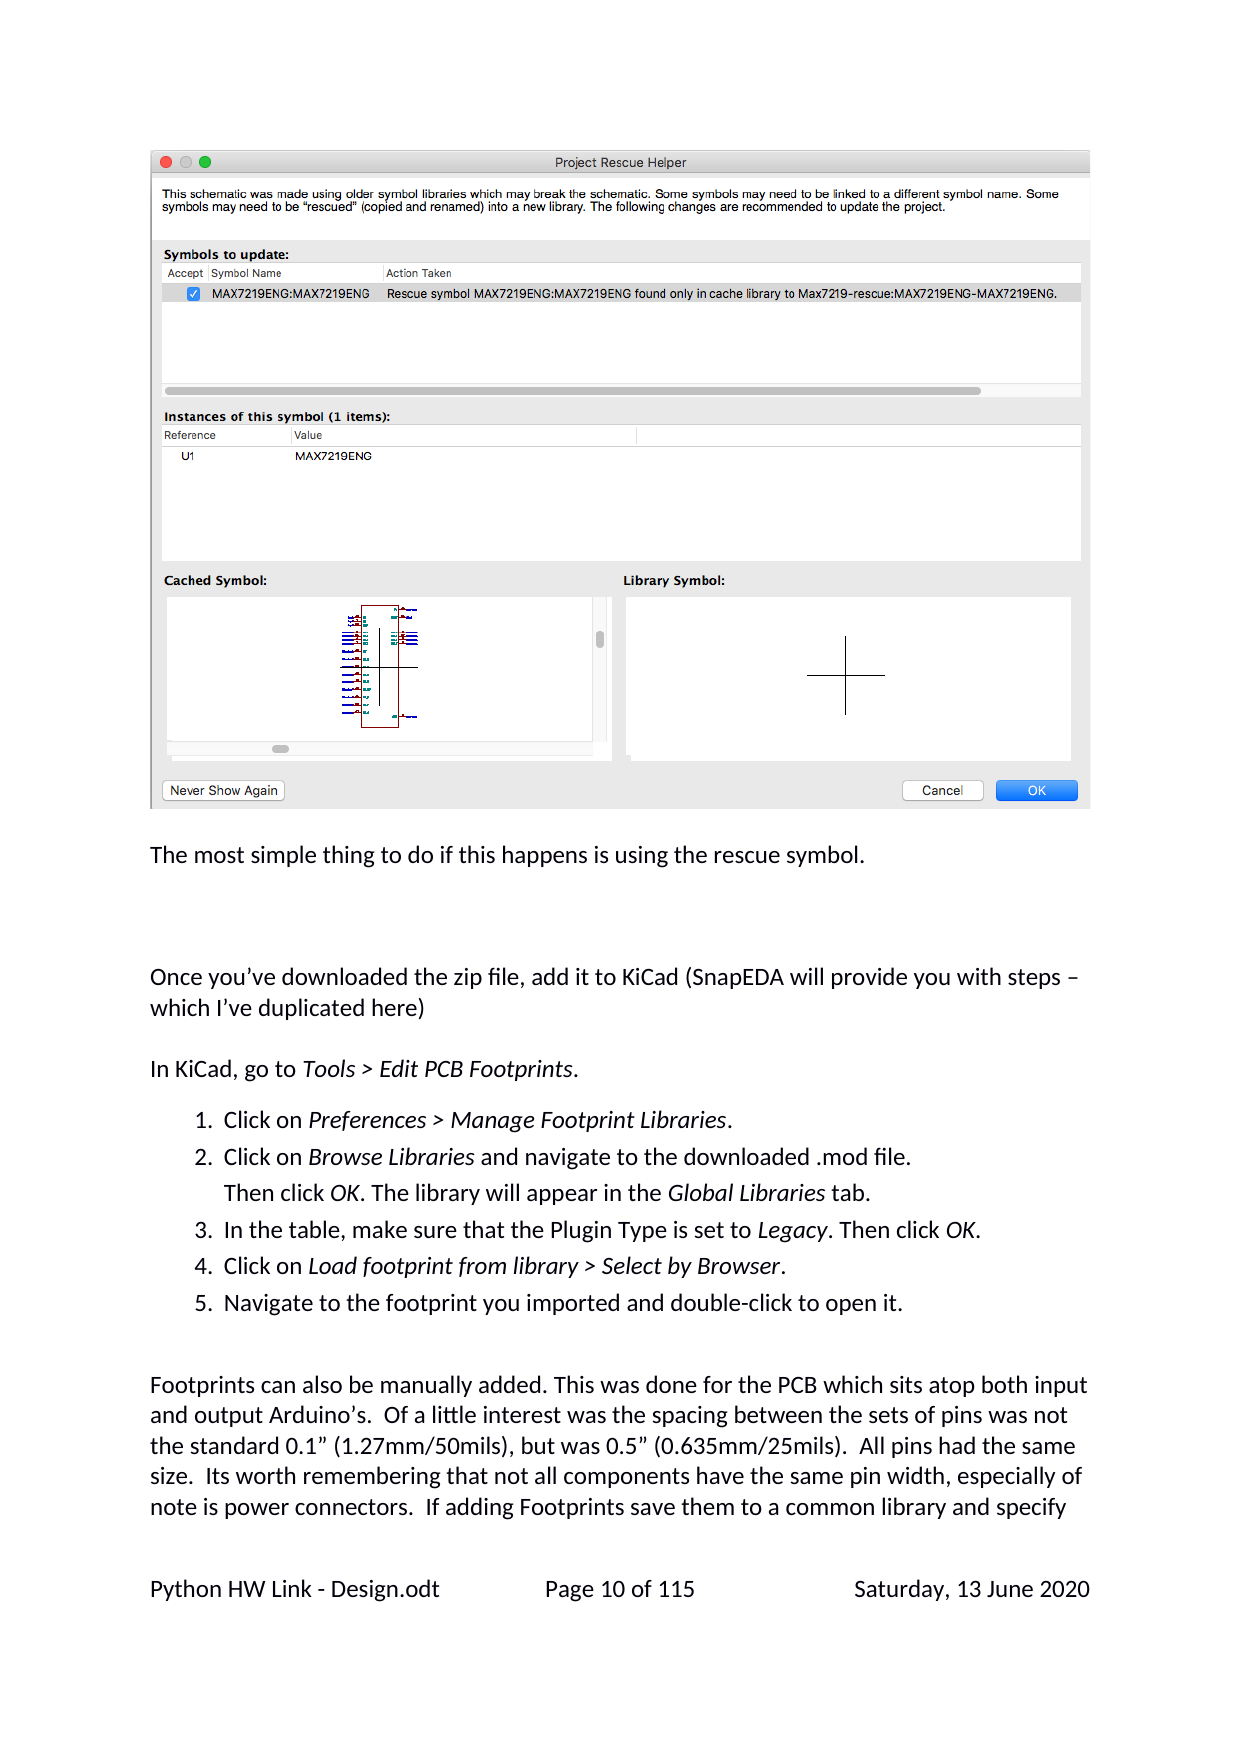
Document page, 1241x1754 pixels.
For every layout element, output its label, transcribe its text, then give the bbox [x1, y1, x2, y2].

list Click on Browse Libraries and navigate to the downloaded .mod file. Then click OK. The library will appear in the Global Libraries tab. [194, 1141, 1090, 1208]
text Footprints can also be manually added. This was done for the PCB which sits atop both input and output Arduino’s. Of a little interest was the spacing between the sets of pins was not the standard 0.1” (1.27mm/50mils), but was 0.5” (0.635mm/25mils). All pins had the same size. Its worth remembering that not all components have the same pin width, especially of note is power connectors. If adding Footprints save them to a common library and specify [150, 1369, 1090, 1521]
text In KiCad, go to Tools > Edit PCB Footprints. [150, 1053, 1090, 1084]
text The most simple thing to do if this happens is using the rescue symbol. [150, 839, 1090, 870]
list In the table, make sure that the Plugin Type is set to Legacy. Then click OK. [194, 1214, 1090, 1244]
text Once you’ve downloaded the zip file, add it to KiCad (SnapEDA will provide you with steps – which I’ve duplicated here) [150, 962, 1090, 1023]
list Click on Load footprint from library > Select by Browser. [194, 1251, 1090, 1281]
picture [150, 150, 1091, 809]
list Navigate to the footprint you imported and double-click to open it. [194, 1287, 1090, 1318]
list Click on Preferences > Manage Footprint Libraries. [194, 1104, 1090, 1135]
